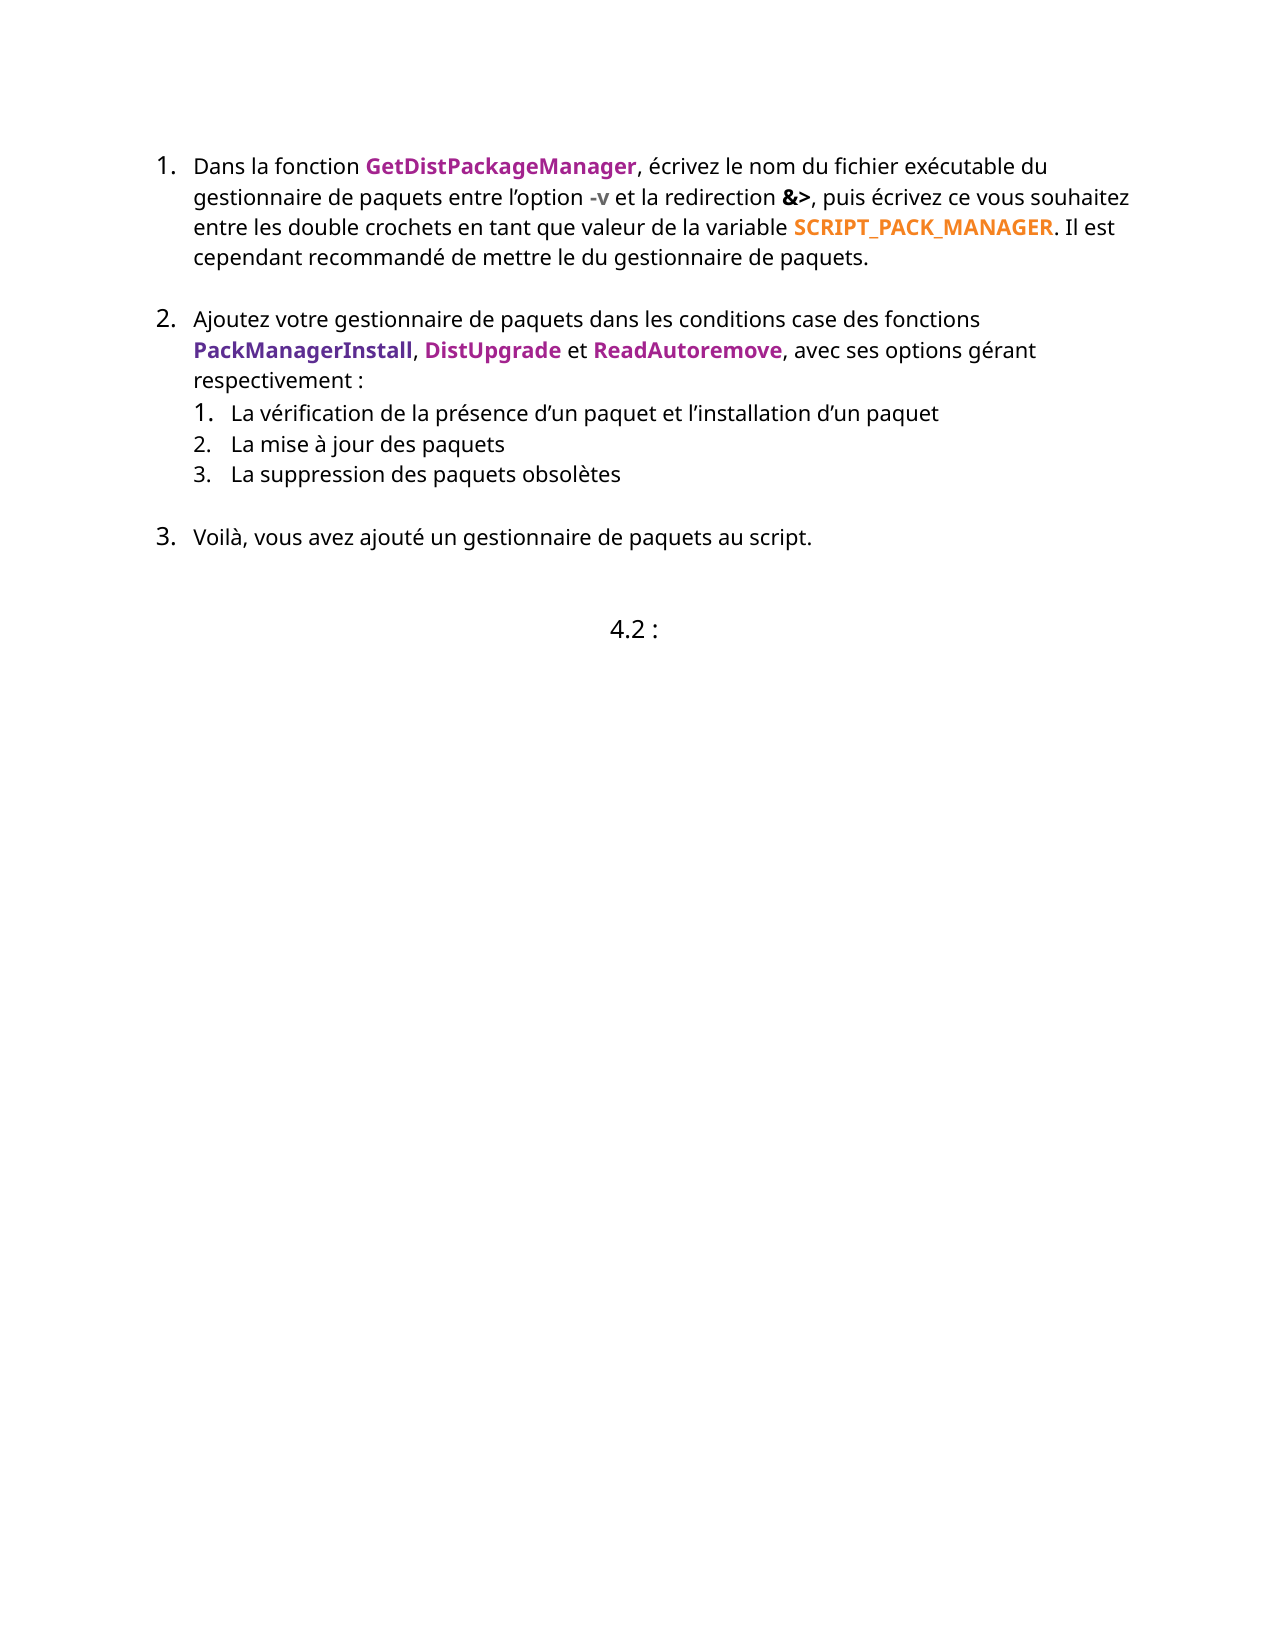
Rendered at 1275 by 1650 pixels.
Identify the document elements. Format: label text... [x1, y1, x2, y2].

list Dans la fonction GetDistPackageManager, écrivez le nom du fichier exécutable du gestionnaire de paquets entre l’option -v et la redirection &>, puis écrivez ce vous souhaitez entre les double crochets en tant que valeur de la variable SCRIPT_PACK_MANAGER. Il est cependant recommandé de mettre le du gestionnaire de paquets. [156, 148, 1157, 271]
list La vérification de la présence d’un paquet et l’installation d’un paquet [193, 395, 1157, 429]
list Voilà, vous avez ajouté un gestionnaire de paquets au script. [156, 518, 1157, 552]
list La mise à jour des paquets [193, 429, 1157, 459]
list Ajoutez votre gestionnaire de paquets dans les conditions case des fonctions PackManagerInstall, DistUpgrade et ReadAutoremove, avec ses options gérant respectivement : [156, 301, 1157, 395]
list La suppression des paquets obsolètes [193, 459, 1157, 488]
text 4.2 : [118, 612, 1157, 646]
